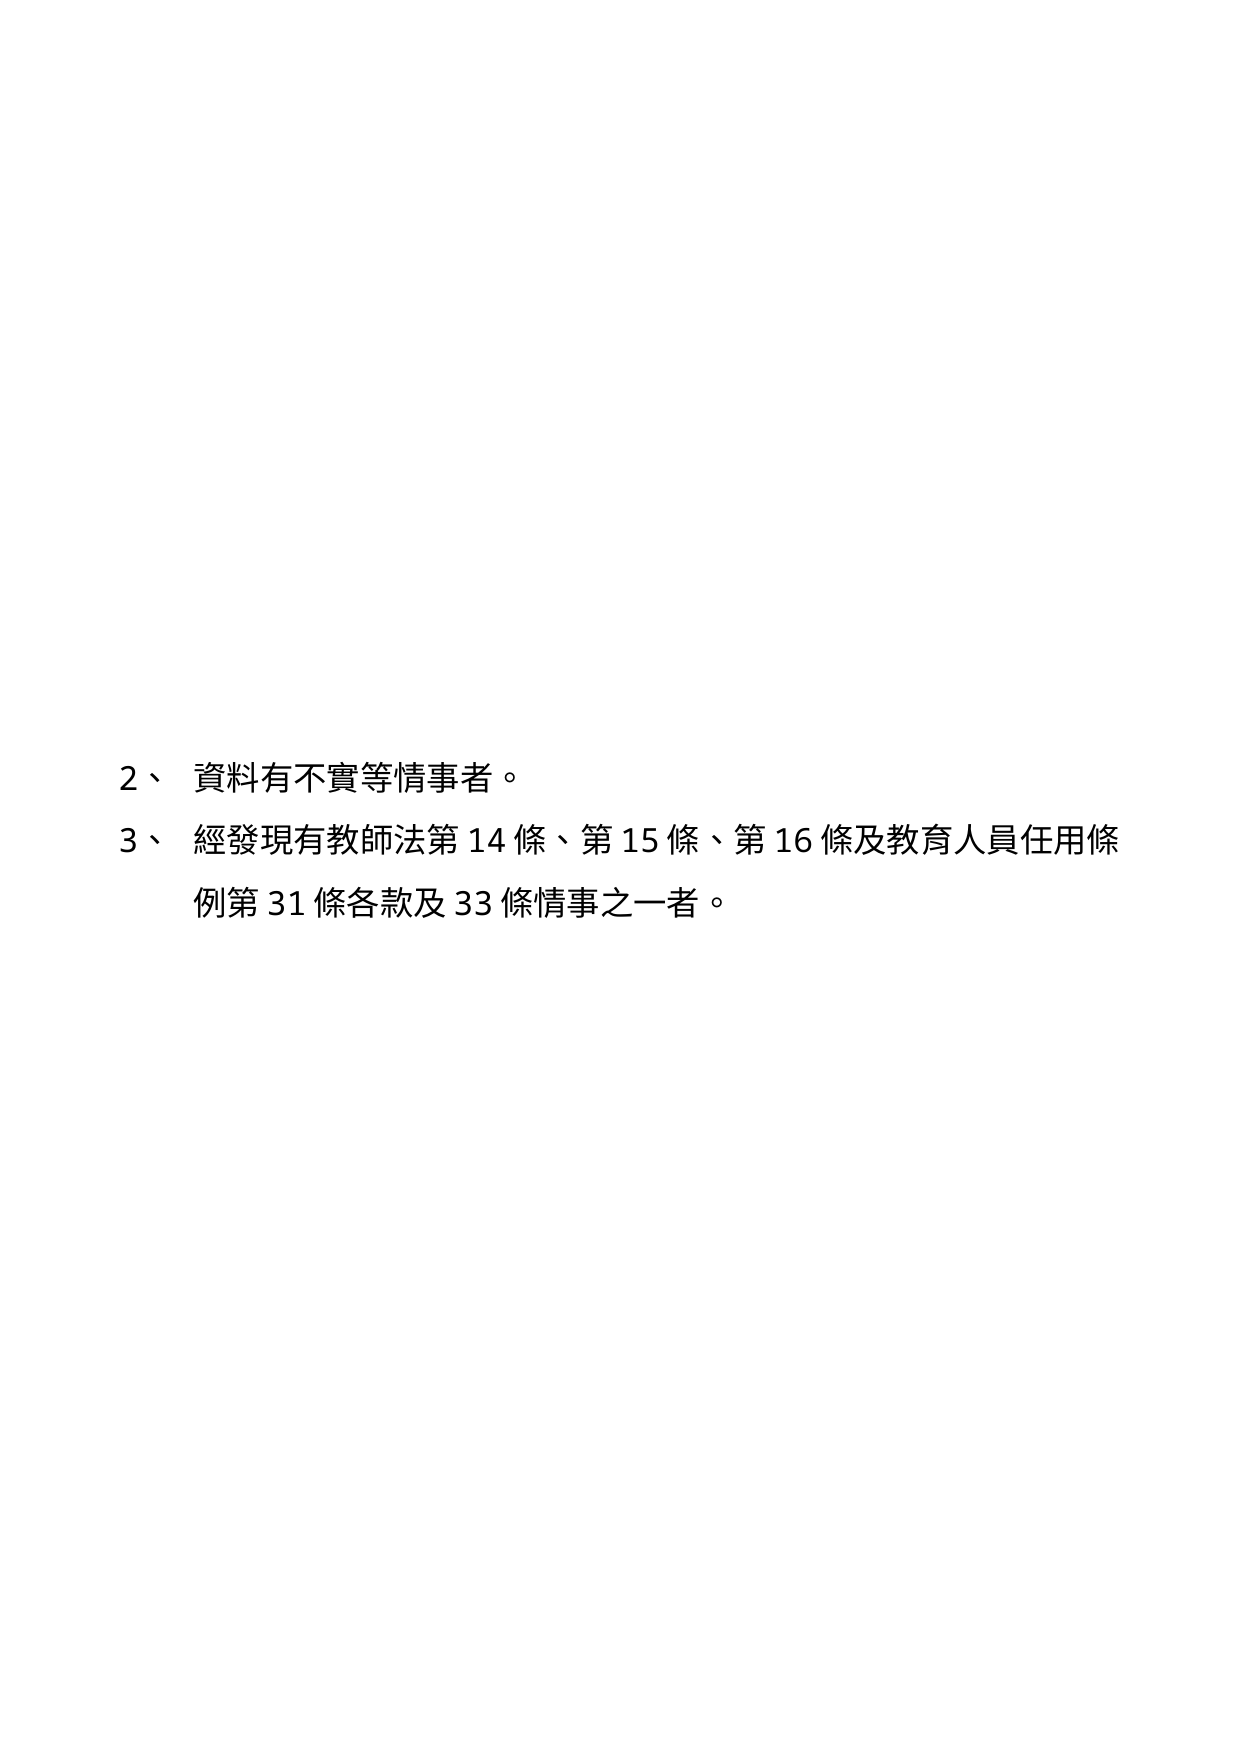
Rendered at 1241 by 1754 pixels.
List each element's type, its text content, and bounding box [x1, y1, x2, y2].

list 經發現有教師法第14條、第15條、第16條及教育人員任用條例第31條各款及33條情事之一者。 [118, 797, 1122, 922]
list 資料有不實等情事者。 [118, 734, 1122, 797]
